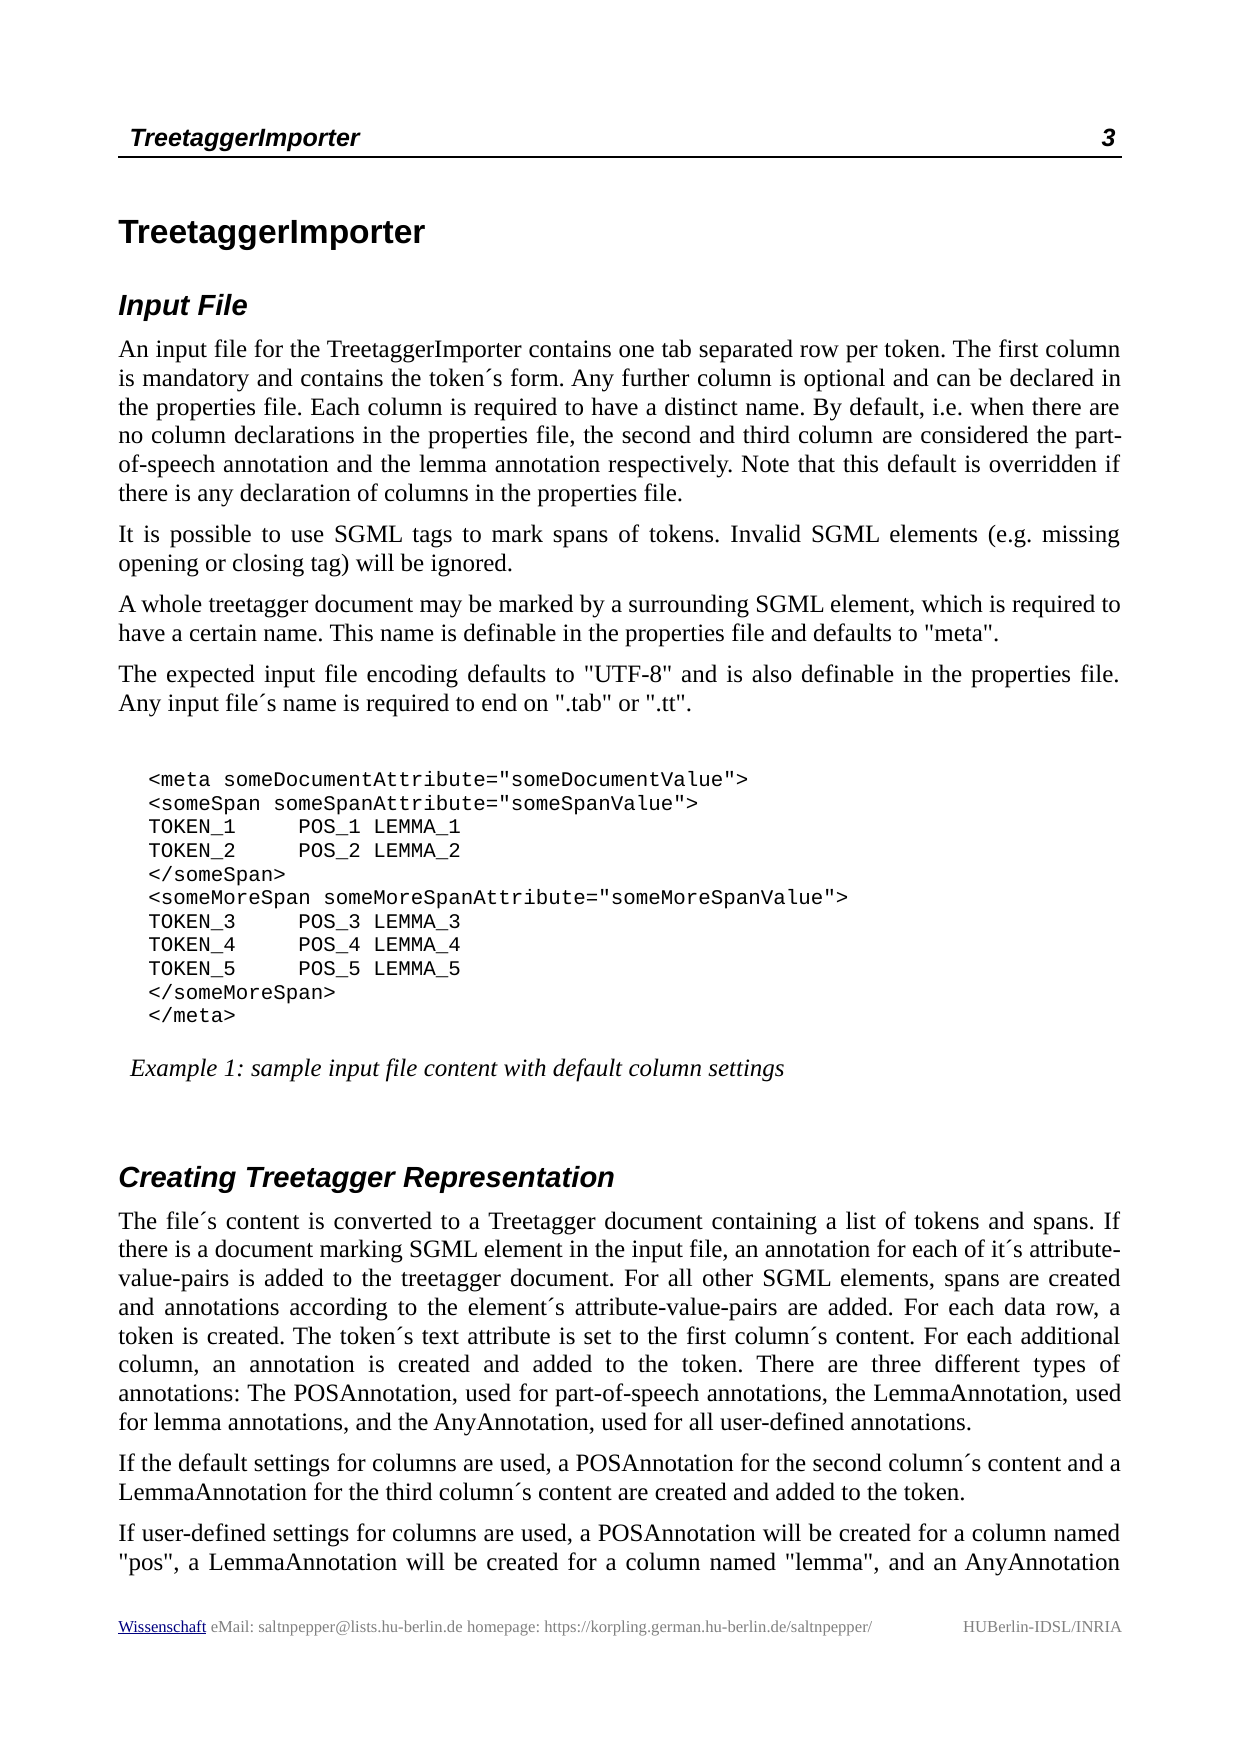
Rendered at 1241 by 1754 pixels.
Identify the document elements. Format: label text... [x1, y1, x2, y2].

text The expected input file encoding defaults to "UTF-8" and is also definable in the properties file. Any input file´s name is required to end on ".tab" or ".tt". [118, 659, 1122, 717]
text Example 1: sample input file content with default column settings [130, 758, 1108, 1082]
text It is possible to use SGML tags to mark spans of tokens. Invalid SGML elements (e.g. missing opening or closing tag) will be ignored. [118, 519, 1122, 577]
text If user-defined settings for columns are used, a POSAnnotation will be created for a column named "pos", a LemmaAnnotation will be created for a column named "lemma", and an AnyAnnotation [118, 1518, 1122, 1576]
text If the default settings for columns are used, a POSAnnotation for the second column´s content and a LemmaAnnotation for the third column´s content are created and added to the token. [118, 1448, 1122, 1506]
text The file´s content is converted to a Treetagger document containing a list of tokens and spans. If there is a document marking SGML element in the input file, an annotation for each of it´s attribute-value-pairs is added to the treetagger document. For all other SGML elements, spans are created and annotations according to the element´s attribute-value-pairs are added. For each data row, a token is created. The token´s text attribute is set to the first column´s content. For each additional column, an annotation is created and added to the token. There are three different types of annotations: The POSAnnotation, used for part-of-speech annotations, the LemmaAnnotation, used for lemma annotations, and the AnyAnnotation, used for all user-defined annotations. [118, 1206, 1122, 1436]
subtitle Input File [118, 288, 1122, 322]
text A whole treetagger document may be marked by a surrounding SGML element, which is required to have a certain name. This name is definable in the properties file and defaults to "meta". [118, 589, 1122, 647]
text An input file for the TreetaggerImporter contains one tab separated row per token. The first column is mandatory and contains the token´s form. Any further column is optional and can be declared in the properties file. Each column is required to have a distinct name. By default, i.e. when there are no column declarations in the properties file, the second and third column are considered the part-of-speech annotation and the lemma annotation respectively. Note that this default is overridden if there is any declaration of columns in the properties file. [118, 334, 1122, 507]
subtitle TreetaggerImporter [118, 212, 1122, 251]
subtitle Creating Treetagger Representation [118, 1160, 1122, 1193]
